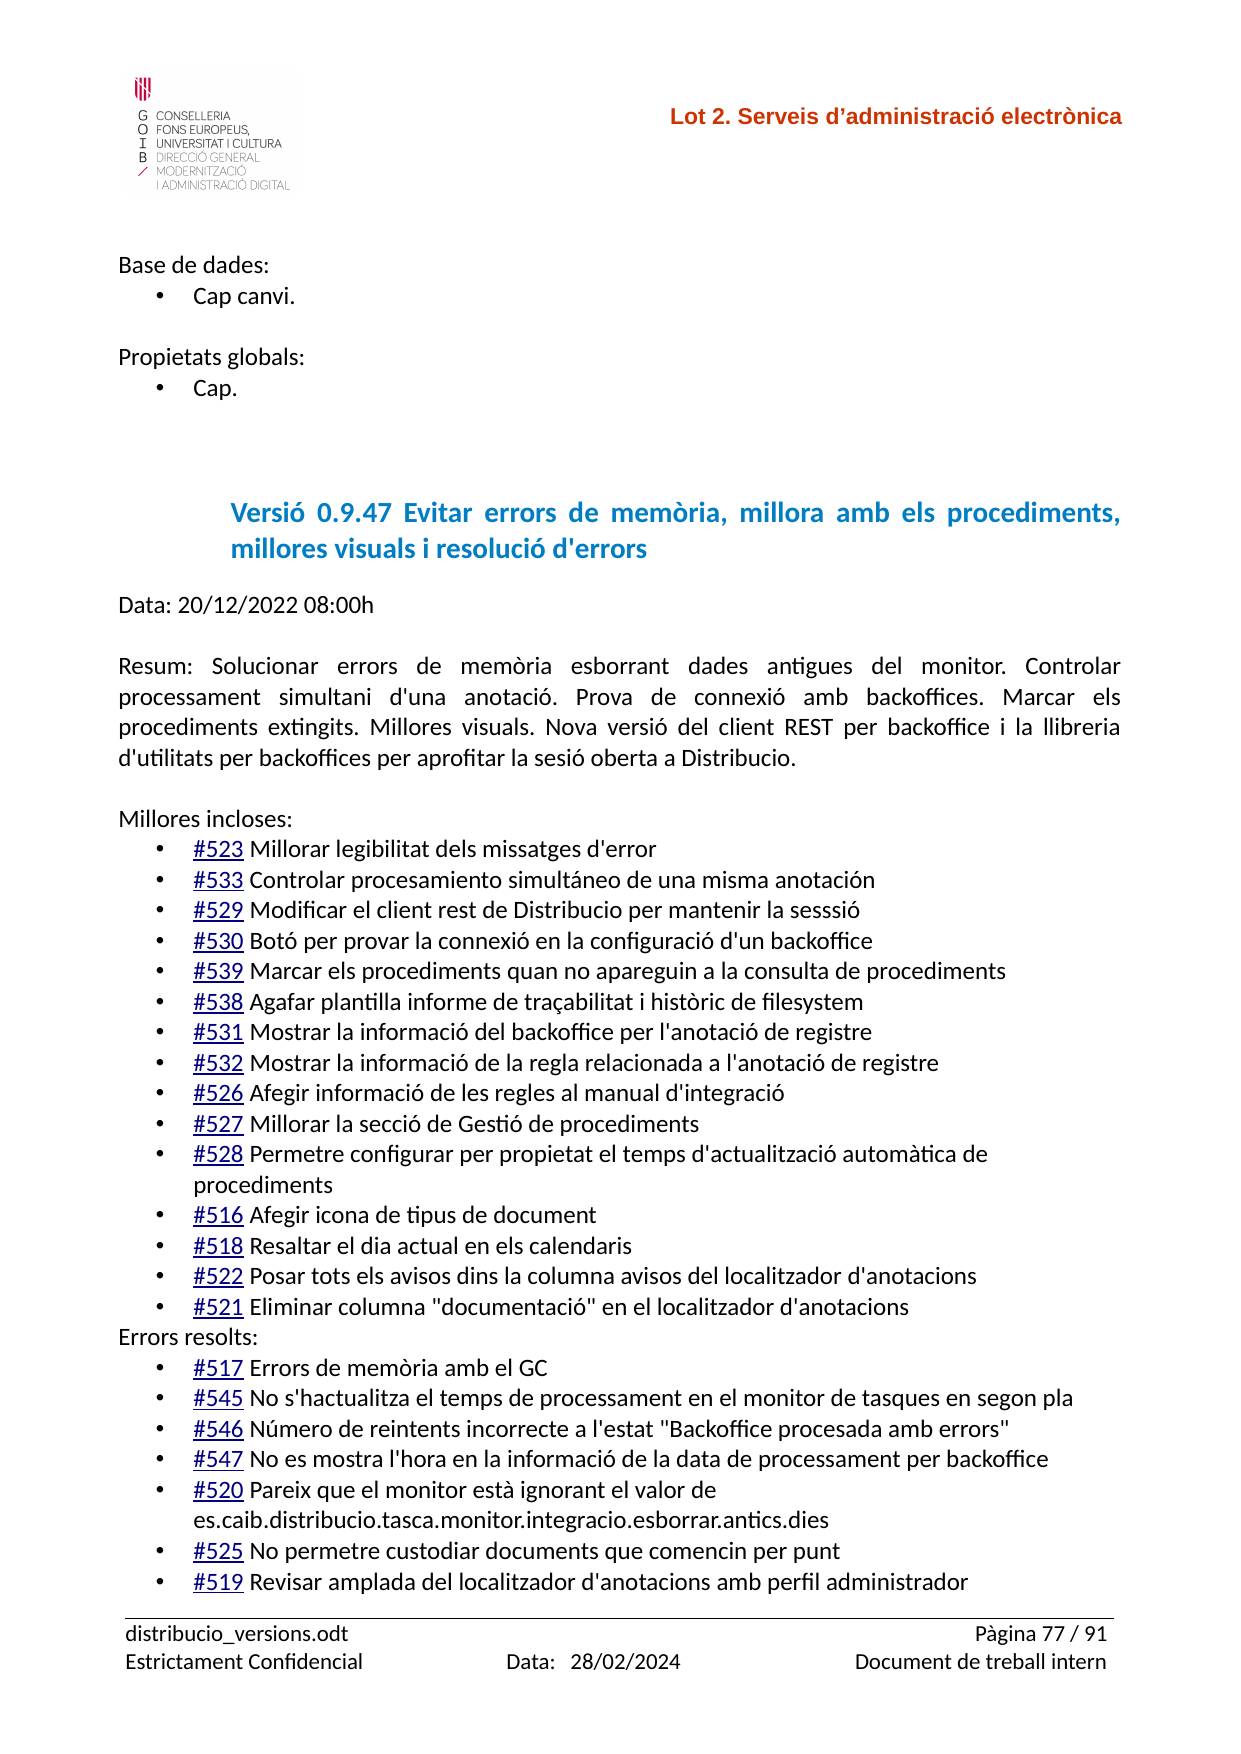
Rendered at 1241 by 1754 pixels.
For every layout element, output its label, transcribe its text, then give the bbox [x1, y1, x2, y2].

list #522 Posar tots els avisos dins la columna avisos del localitzador d'anotacions [156, 1261, 1122, 1291]
list #531 Mostrar la informació del backoffice per l'anotació de registre [156, 1016, 1122, 1047]
list #520 Pareix que el monitor està ignorant el valor de es.caib.distribucio.tasca.monitor.integracio.esborrar.antics.dies [156, 1474, 1122, 1535]
list #532 Mostrar la informació de la regla relacionada a l'anotació de registre [156, 1047, 1122, 1077]
list #545 No s'hactualitza el temps de processament en el monitor de tasques en segon pla [156, 1383, 1122, 1413]
list #526 Afegir informació de les regles al manual d'integració [156, 1077, 1122, 1108]
subtitle Versió 0.9.47 Evitar errors de memòria, millora amb els procediments, millores visuals i resolució d'errors [153, 494, 1122, 565]
list Cap. [156, 372, 1122, 402]
list #521 Eliminar columna "documentació" en el localitzador d'anotacions [156, 1291, 1122, 1322]
list #546 Número de reintents incorrecte a l'estat "Backoffice procesada amb errors" [156, 1413, 1122, 1444]
picture [126, 70, 299, 197]
list #516 Afegir icona de tipus de document [156, 1199, 1122, 1230]
text Errors resolts: [118, 1322, 1122, 1352]
list #525 No permetre custodiar documents que comencin per punt [156, 1535, 1122, 1566]
list #530 Botó per provar la connexió en la configuració d'un backoffice [156, 925, 1122, 955]
list Cap canvi. [156, 280, 1122, 311]
list #523 Millorar legibilitat dels missatges d'error [156, 833, 1122, 864]
list #518 Resaltar el dia actual en els calendaris [156, 1230, 1122, 1261]
text Base de dades: [118, 250, 1122, 280]
list #529 Modificar el client rest de Distribucio per mantenir la sesssió [156, 894, 1122, 925]
list #539 Marcar els procediments quan no apareguin a la consulta de procediments [156, 955, 1122, 986]
list #547 No es mostra l'hora en la informació de la data de processament per backoffice [156, 1444, 1122, 1474]
list #533 Controlar procesamiento simultáneo de una misma anotación [156, 864, 1122, 894]
list #528 Permetre configurar per propietat el temps d'actualització automàtica de procediments [156, 1138, 1122, 1199]
list #538 Agafar plantilla informe de traçabilitat i històric de filesystem [156, 986, 1122, 1016]
text Propietats globals: [118, 341, 1122, 372]
text Resum: Solucionar errors de memòria esborrant dades antigues del monitor. Controlar processament simultani d'una anotació. Prova de connexió amb backoffices. Marcar els procediments extingits. Millores visuals. Nova versió del client REST per backoffice i la llibreria d'utilitats per backoffices per aprofitar la sesió oberta a Distribucio. [118, 650, 1122, 772]
list #527 Millorar la secció de Gestió de procediments [156, 1108, 1122, 1138]
list #519 Revisar amplada del localitzador d'anotacions amb perfil administrador [156, 1566, 1122, 1596]
list #517 Errors de memòria amb el GC [156, 1352, 1122, 1383]
text Millores incloses: [118, 803, 1122, 833]
text Data: 20/12/2022 08:00h [118, 589, 1122, 619]
